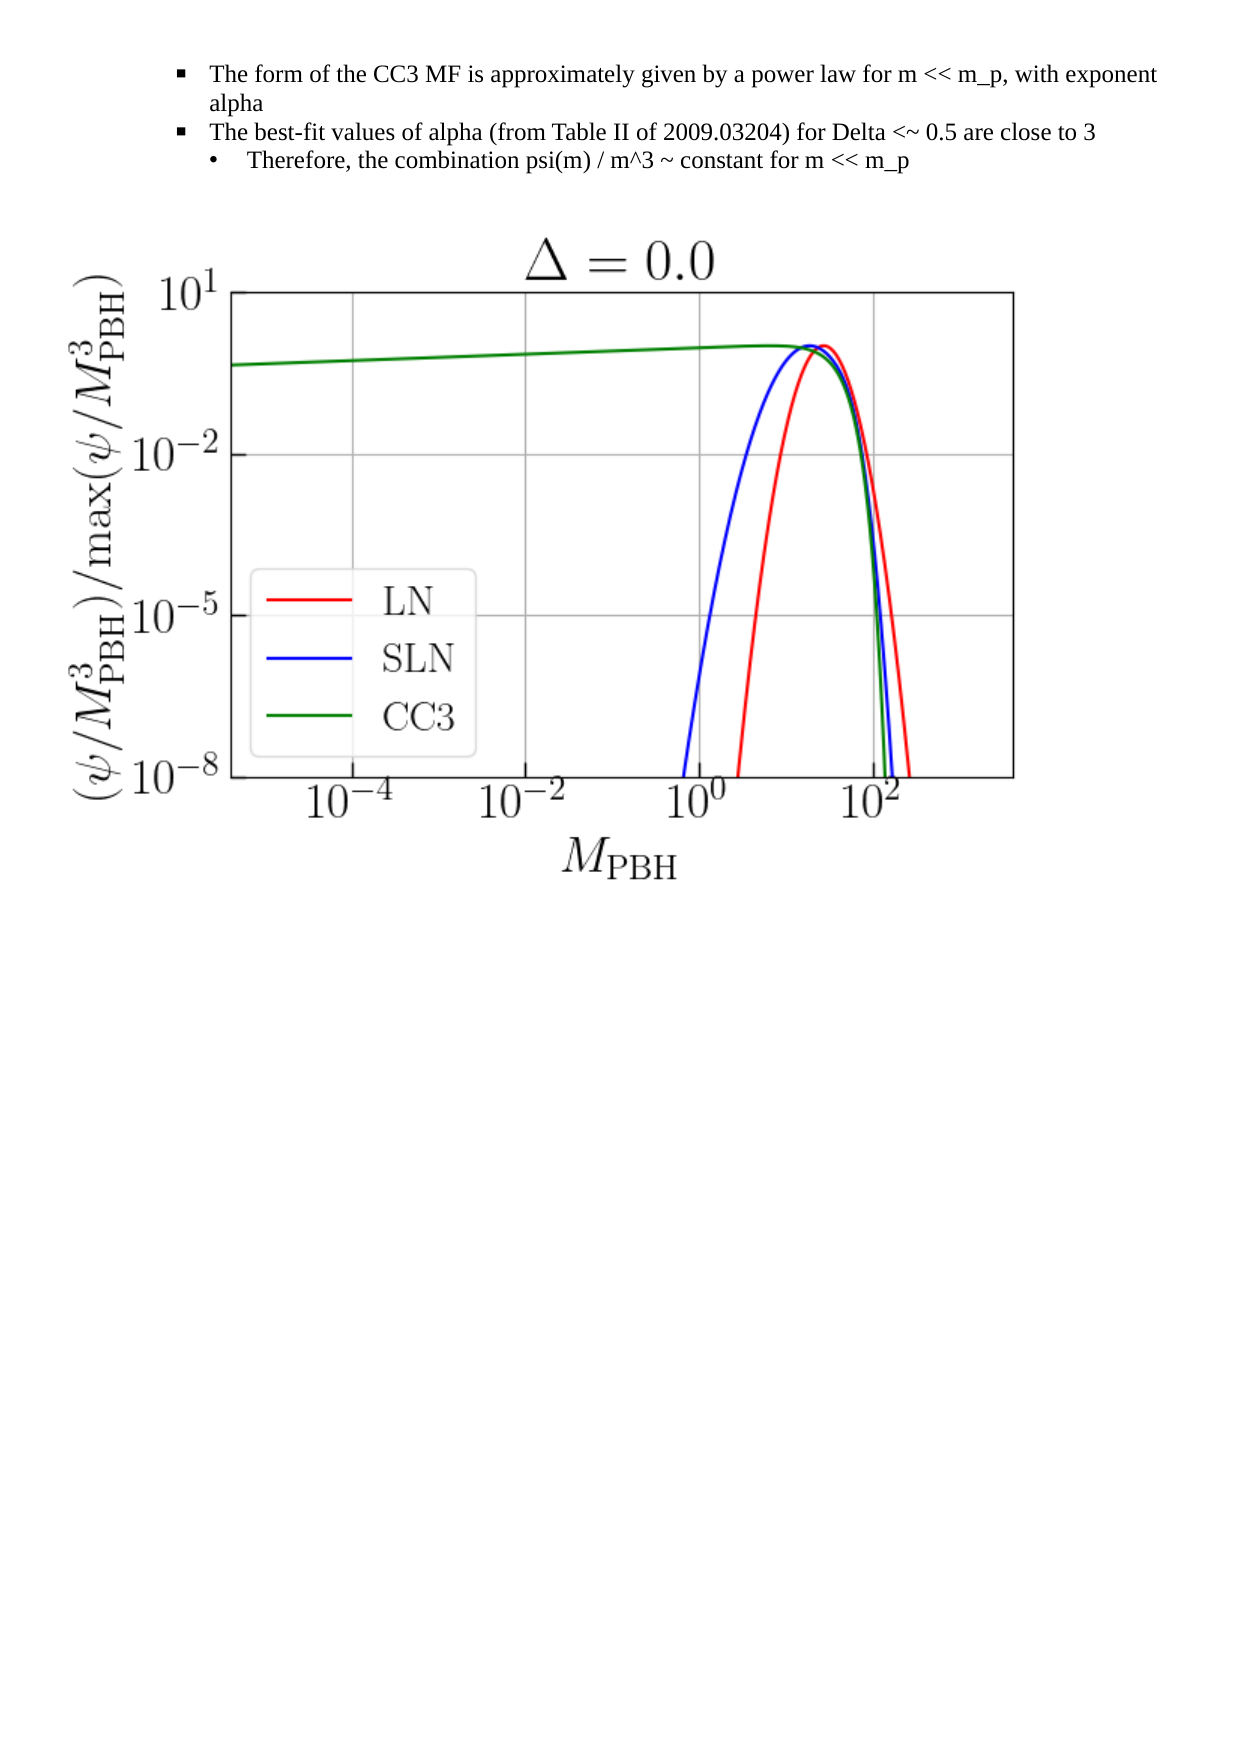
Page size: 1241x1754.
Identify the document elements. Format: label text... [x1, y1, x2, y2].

picture [17, 185, 1067, 935]
list The form of the CC3 MF is approximately given by a power law for m << m_p, with exponent alpha [172, 59, 1181, 117]
list The best-fit values of alpha (from Table II of 2009.03204) for Delta <~ 0.5 are close to 3 [172, 117, 1181, 145]
list Therefore, the combination psi(m) / m^3 ~ constant for m << m_p [209, 145, 1181, 174]
